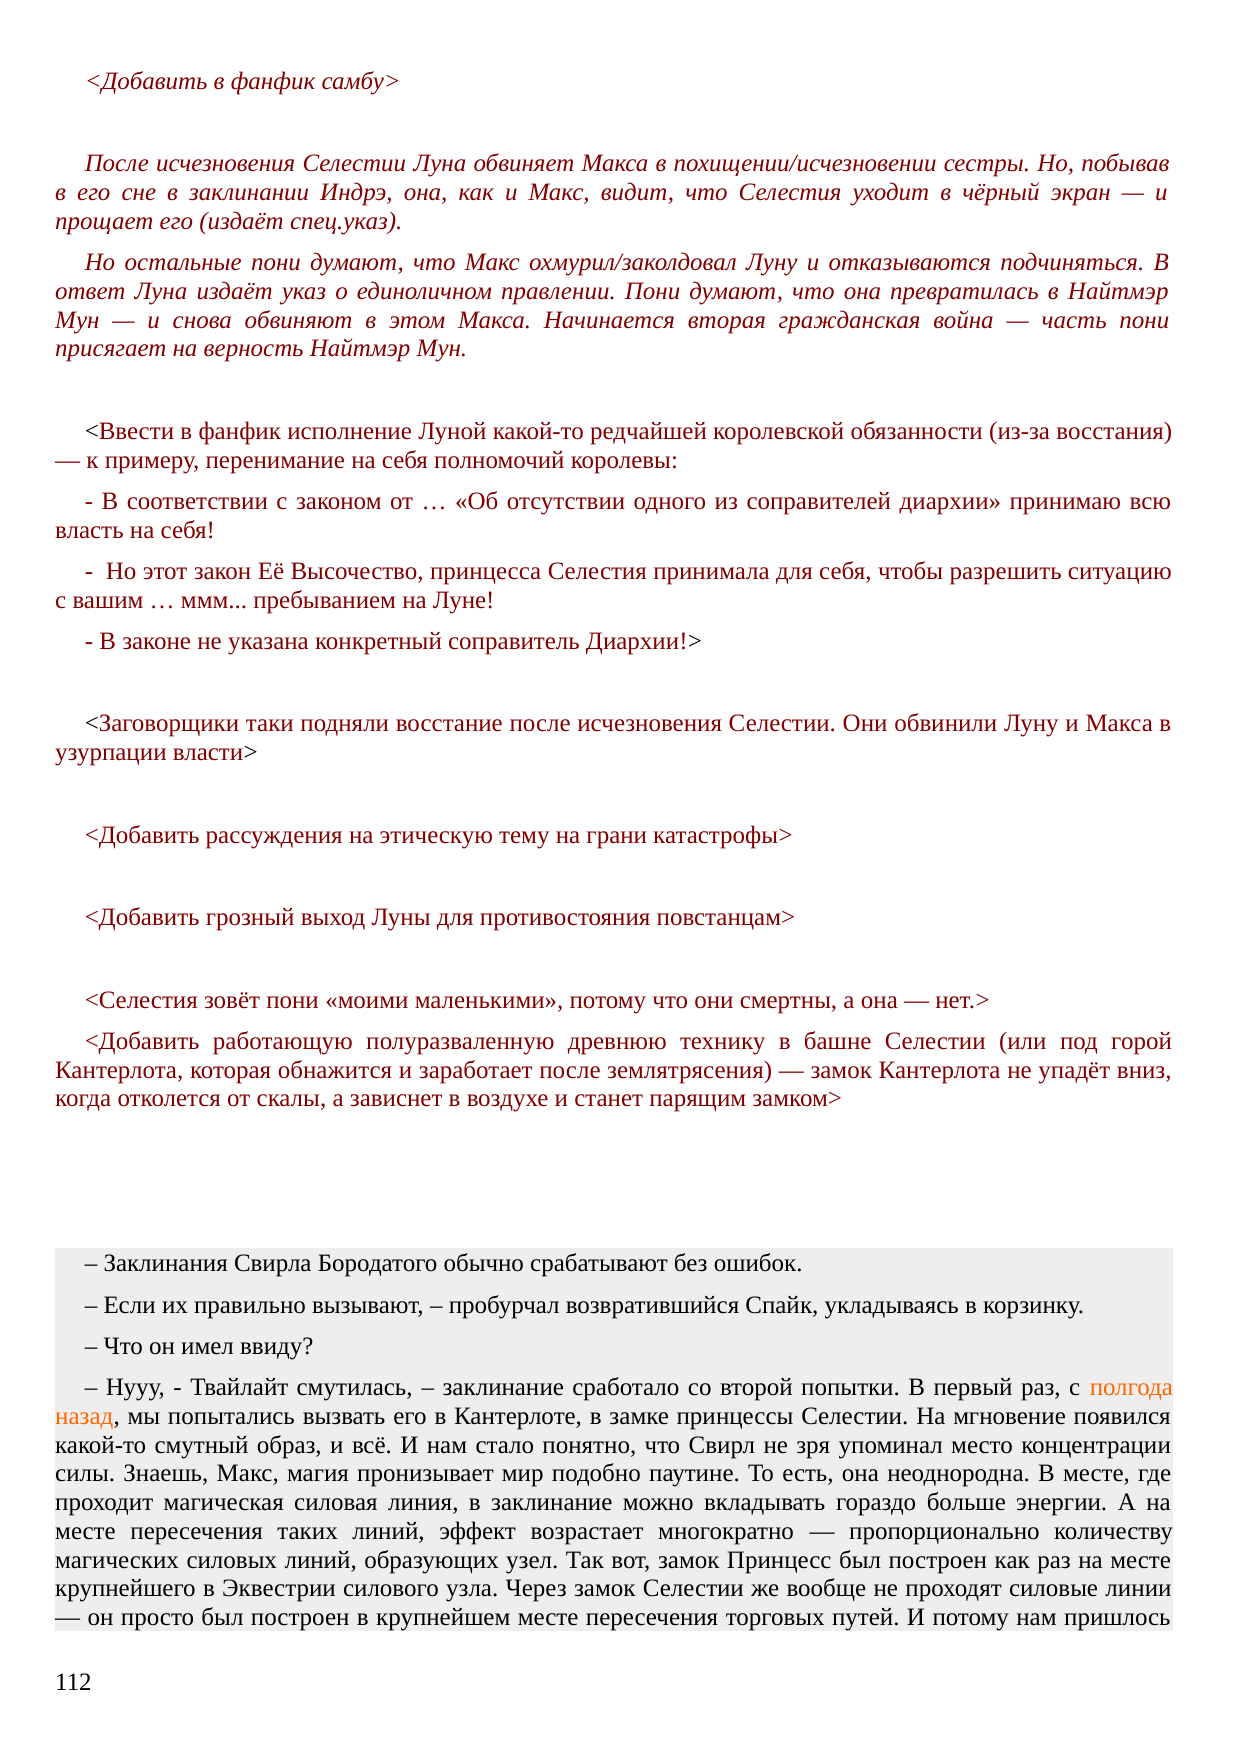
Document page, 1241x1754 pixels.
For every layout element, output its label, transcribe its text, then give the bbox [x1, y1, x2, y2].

text <Заговорщики таки подняли восстание после исчезновения Селестии. Они обвинили Луну и Макса в узурпации власти> [55, 708, 1173, 766]
text <Ввести в фанфик исполнение Луной какой-то редчайшей королевской обязанности (из-за восстания) — к примеру, перенимание на себя полномочий королевы: [55, 416, 1173, 473]
text <Добавить рассуждения на этическую тему на грани катастрофы> [55, 820, 1173, 848]
text - Но этот закон Её Высочество, принцесса Селестия принимала для себя, чтобы разрешить ситуацию с вашим … ммм... пребыванием на Луне! [55, 556, 1173, 613]
text – Что он имел ввиду? [55, 1331, 1173, 1360]
text – Заклинания Свирла Бородатого обычно срабатывают без ошибок. [55, 1248, 1173, 1277]
text <Добавить грозный выход Луны для противостояния повстанцам> [55, 902, 1173, 931]
text <Добавить в фанфик самбу> [55, 66, 1173, 95]
text После исчезновения Селестии Луна обвиняет Макса в похищении/исчезновении сестры. Но, побывав в его сне в заклинании Индрэ, она, как и Макс, видит, что Селестия уходит в чёрный экран — и прощает его (издаёт спец.указ). [55, 148, 1173, 235]
text – Нууу, - Твайлайт смутилась, – заклинание сработало со второй попытки. В первый раз, с полгода назад, мы попытались вызвать его в Кантерлоте, в замке принцессы Селестии. На мгновение появился какой-то смутный образ, и всё. И нам стало понятно, что Свирл не зря упоминал место концентрации силы. Знаешь, Макс, магия пронизывает мир подобно паутине. То есть, она неоднородна. В месте, где проходит магическая силовая линия, в заклинание можно вкладывать гораздо больше энергии. А на месте пересечения таких линий, эффект возрастает многократно — пропорционально количеству магических силовых линий, образующих узел. Так вот, замок Принцесс был построен как раз на месте крупнейшего в Эквестрии силового узла. Через замок Селестии же вообще не проходят силовые линии — он просто был построен в крупнейшем месте пересечения торговых путей. И потому нам пришлось [55, 1372, 1173, 1631]
text - В соответствии с законом от … «Об отсутствии одного из соправителей диархии» принимаю всю власть на себя! [55, 486, 1173, 543]
text <Добавить работающую полуразваленную древнюю технику в башне Селестии (или под горой Кантерлота, которая обнажится и заработает после землятрясения) — замок Кантерлота не упадёт вниз, когда отколется от скалы, а зависнет в воздухе и станет парящим замком> [55, 1026, 1173, 1112]
text - В законе не указана конкретный соправитель Диархии!> [55, 626, 1173, 655]
text <Селестия зовёт пони «моими маленькими», потому что они смертны, а она — нет.> [55, 985, 1173, 1013]
text Но остальные пони думают, что Макс охмурил/заколдовал Луну и отказываются подчиняться. В ответ Луна издаёт указ о единоличном правлении. Пони думают, что она превратилась в Найтмэр Мун — и снова обвиняют в этом Макса. Начинается вторая гражданская война — часть пони присягает на верность Найтмэр Мун. [55, 247, 1173, 362]
text – Если их правильно вызывают, – пробурчал возвратившийся Спайк, укладываясь в корзинку. [55, 1290, 1173, 1318]
